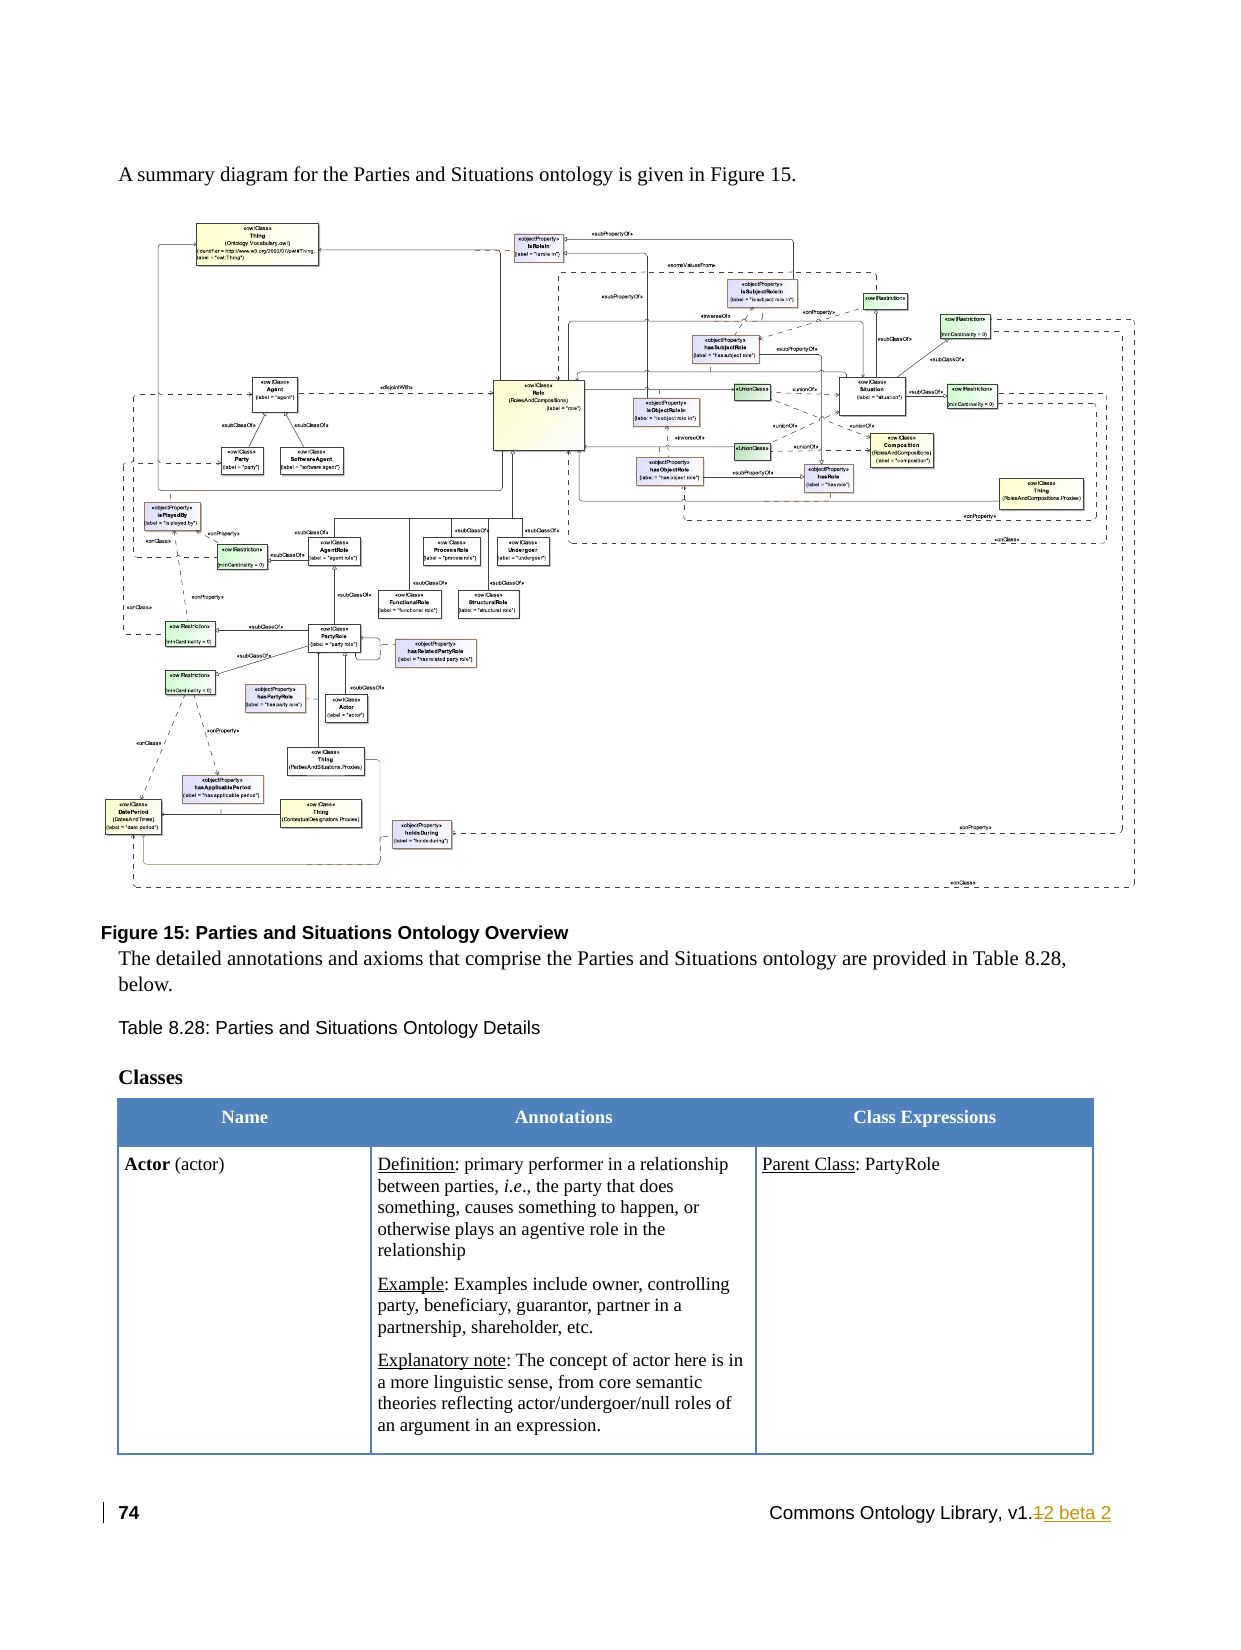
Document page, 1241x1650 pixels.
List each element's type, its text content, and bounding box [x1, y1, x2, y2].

text [101, 195, 1139, 218]
text A summary diagram for the Parties and Situations ontology is given in Figure 15. [118, 162, 1122, 186]
text Classes [118, 1065, 1122, 1089]
text Figure 15: Parties and Situations Ontology Overview [101, 892, 1139, 943]
table_cell Actor (actor) [119, 1147, 370, 1453]
table_header Annotations [372, 1100, 755, 1145]
text Table 8.28: Parties and Situations Ontology Details [118, 1017, 1122, 1039]
table_header Name [119, 1100, 370, 1145]
table_cell Parent Class: PartyRole [757, 1147, 1092, 1453]
table_header Class Expressions [757, 1100, 1092, 1145]
table_cell Definition: primary performer in a relationship between parties, i.e., the party that does something, causes something to happen, or otherwise plays an agentive role in the relationship Example: Examples include owner, controlling party, beneficiary, guarantor, partner in a partnership, shareholder, etc. Explanatory note: The concept of actor here is in a more linguistic sense, from core semantic theories reflecting actor/undergoer/null roles of an argument in an expression. [372, 1147, 755, 1453]
text The detailed annotations and axioms that comprise the Parties and Situations ontology are provided in Table 8.28, below. [118, 943, 1122, 996]
